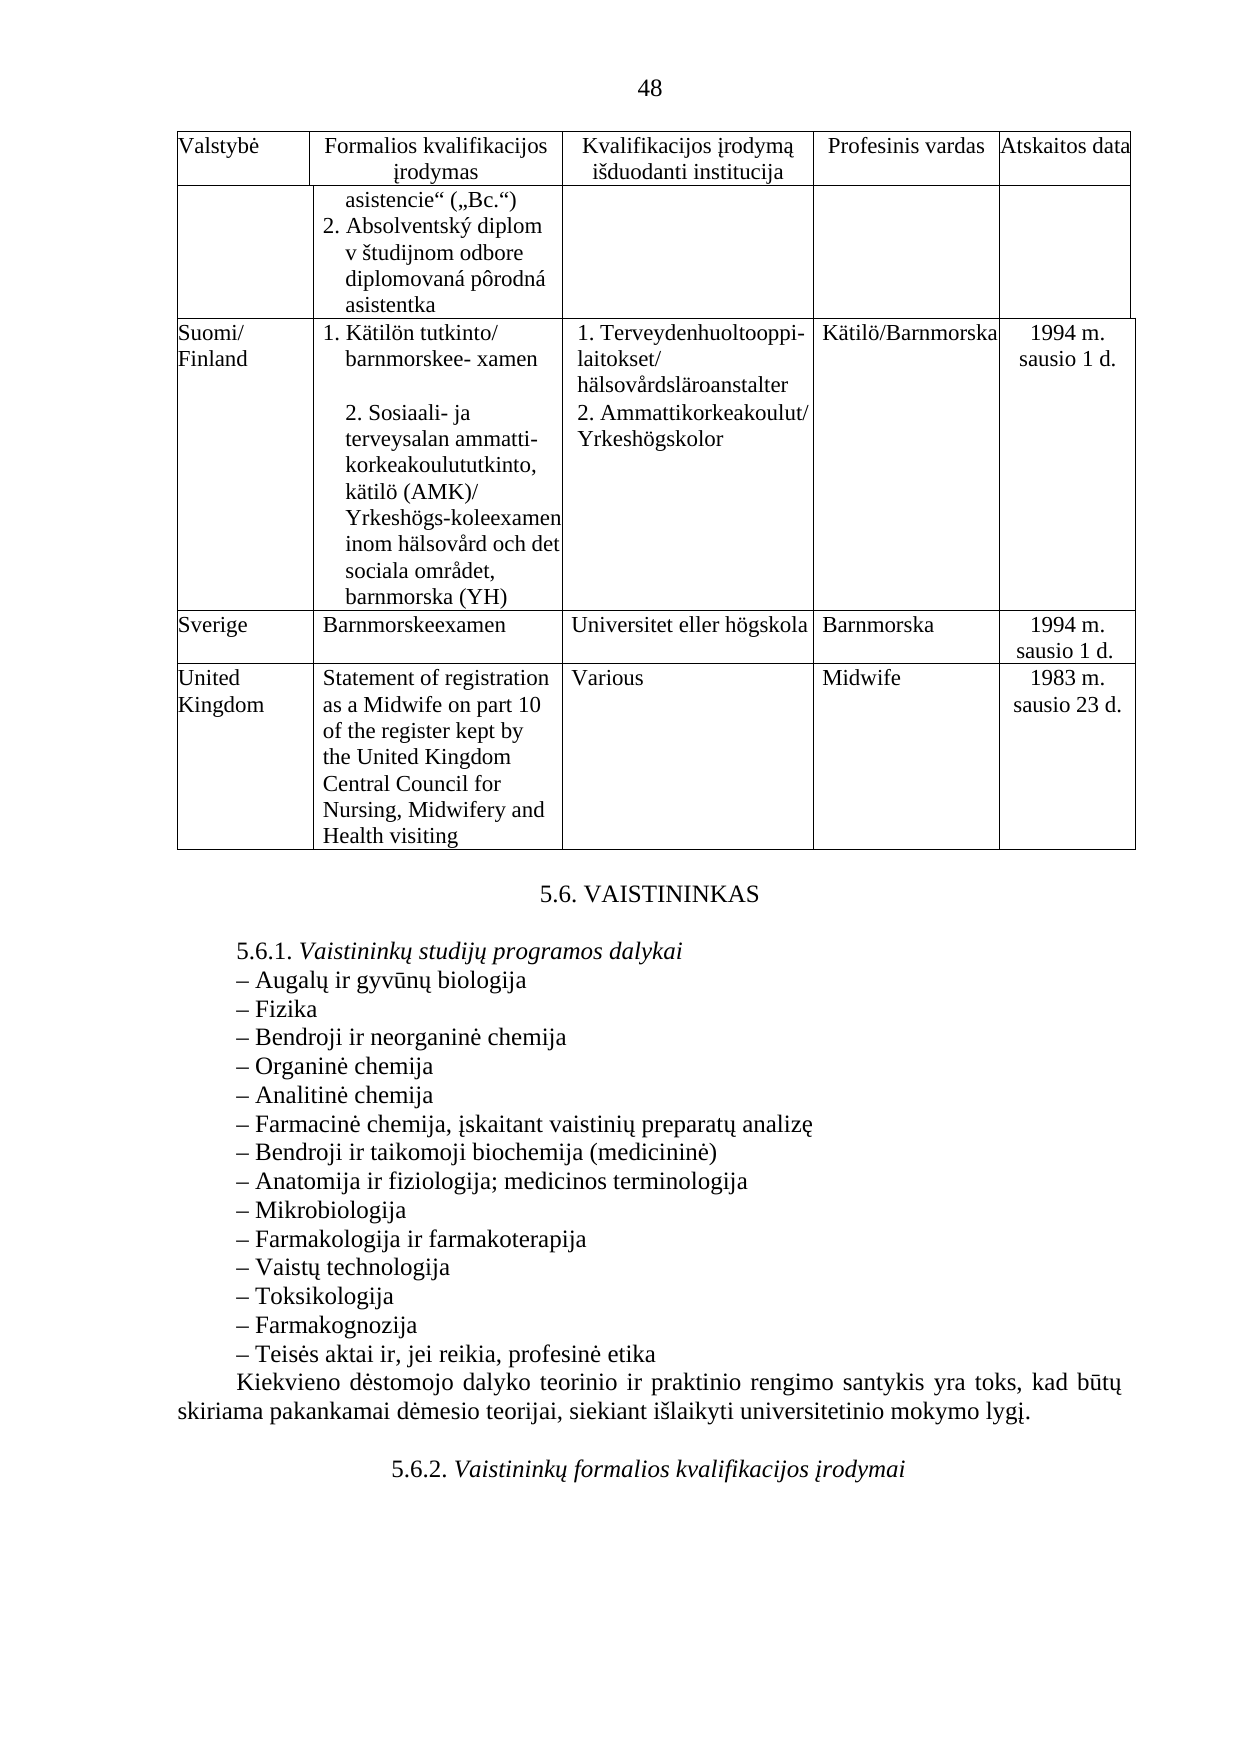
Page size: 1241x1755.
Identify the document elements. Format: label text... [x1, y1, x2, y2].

table_cell [1131, 185, 1136, 318]
table_cell United Kingdom [178, 664, 313, 849]
text – Farmacinė chemija, įskaitant vaistinių preparatų analizę [177, 1109, 1122, 1137]
table_header [1131, 131, 1136, 185]
text – Anatomija ir fiziologija; medicinos terminologija [177, 1166, 1122, 1195]
table_cell 1. Kätilön tutkinto/ barnmorskee- xamen [314, 319, 562, 398]
text – Bendroji ir taikomoji biochemija (medicininė) [177, 1137, 1122, 1166]
table_cell 1983 m. sausio 23 d. [1000, 664, 1135, 849]
table_header Kvalifikacijos įrodymą išduodanti institucija [563, 132, 813, 185]
table_cell [814, 186, 999, 318]
text – Toksikologija [177, 1281, 1122, 1310]
text – Bendroji ir neorganinė chemija [177, 1022, 1122, 1051]
table_cell asistencie“ („Bc.“) 2. Absolventský diplom v študijnom odbore diplomovaná pôrodná asistentka [314, 186, 562, 318]
text – Teisės aktai ir, jei reikia, profesinė etika [177, 1339, 1122, 1367]
text – Farmakologija ir farmakoterapija [177, 1224, 1122, 1252]
table_cell [563, 186, 813, 318]
table_cell Barnmorskeexamen [314, 611, 562, 663]
table_cell [1000, 186, 1130, 318]
table_header Atskaitos data [1000, 132, 1130, 185]
table_cell Midwife [814, 664, 999, 849]
table_cell Universitet eller högskola [563, 611, 813, 663]
table_cell Barnmorska [814, 611, 999, 663]
text – Farmakognozija [177, 1310, 1122, 1339]
table_cell Sverige [178, 611, 313, 663]
table_cell 2. Sosiaali- ja terveysalan ammatti- korkeakoulututkinto, kätilö (AMK)/ Yrkeshögs-koleexamen inom hälsovård och det sociala området, barnmorska (YH) [314, 398, 562, 609]
table_cell 1994 m. sausio 1 d. [1000, 611, 1135, 663]
table_cell Kätilö/Barnmorska [814, 319, 999, 609]
text – Organinė chemija [177, 1051, 1122, 1080]
table_cell Statement of registration as a Midwife on part 10 of the register kept by the United Kingdom Central Council for Nursing, Midwifery and Health visiting [314, 664, 562, 849]
table_cell 1. Terveydenhuoltooppi-laitokset/ hälsovårdsläroanstalter [563, 319, 813, 398]
text 5.6. VAISTININKAS [177, 879, 1122, 907]
table_cell 2. Ammattikorkeakoulut/ Yrkeshögskolor [563, 398, 813, 609]
table_cell Suomi/ Finland [178, 319, 313, 609]
table_header Formalios kvalifikacijos įrodymas [310, 132, 562, 185]
table_cell 1994 m. sausio 1 d. [1000, 319, 1135, 609]
table_cell Various [563, 664, 813, 849]
text Kiekvieno dėstomojo dalyko teorinio ir praktinio rengimo santykis yra toks, kad būtų skiriama pakankamai dėmesio teorijai, siekiant išlaikyti universitetinio mokymo lygį. [177, 1367, 1122, 1425]
text 5.6.1. Vaistininkų studijų programos dalykai [177, 936, 1122, 965]
table_cell [178, 186, 313, 318]
text – Analitinė chemija [177, 1080, 1122, 1109]
text – Fizika [177, 994, 1122, 1022]
text – Vaistų technologija [177, 1252, 1122, 1281]
text 5.6.2. Vaistininkų formalios kvalifikacijos įrodymai [177, 1454, 1122, 1482]
text – Augalų ir gyvūnų biologija [177, 965, 1122, 994]
table_header Profesinis vardas [814, 132, 999, 185]
text – Mikrobiologija [177, 1195, 1122, 1224]
table_header Valstybė [178, 132, 309, 185]
